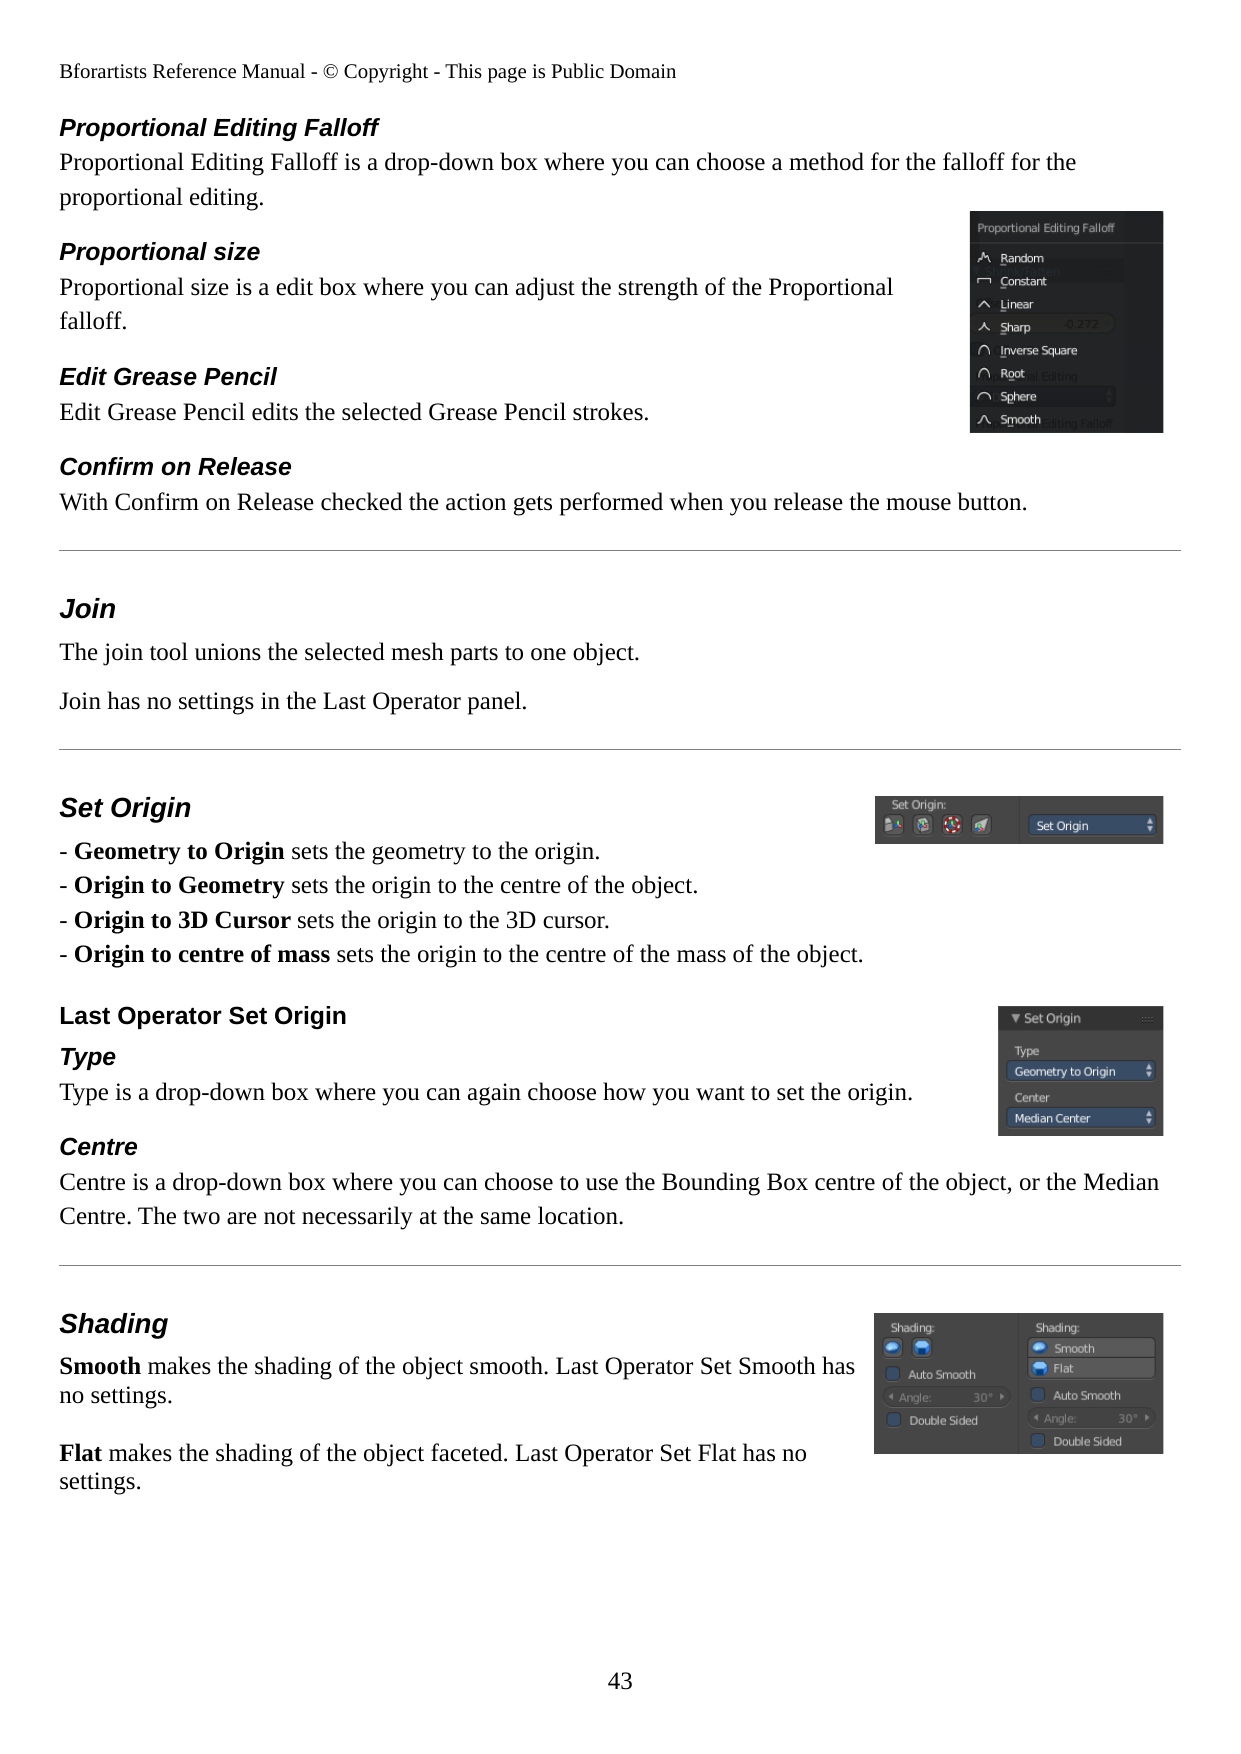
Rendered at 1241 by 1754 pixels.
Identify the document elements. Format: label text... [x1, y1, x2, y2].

subtitle Last Operator Set Origin [59, 1001, 1181, 1029]
subtitle Edit Grease Pencil [59, 362, 969, 390]
subtitle [1164, 362, 1181, 390]
text Join has no settings in the Last Operator panel. [59, 686, 1181, 714]
picture [969, 211, 1164, 433]
text The join tool unions the selected mesh parts to one object. [59, 637, 1181, 666]
text With Confirm on Release checked the action gets performed when you release the mouse button. [59, 487, 1181, 515]
subtitle [1164, 1042, 1181, 1071]
text Flat makes the shading of the object faceted. Last Operator Set Flat has no settings. [59, 1409, 1181, 1495]
text - Geometry to Origin sets the geometry to the origin. - Origin to Geometry sets the origin to the centre of the object. - Origin to 3D Cursor sets the origin to the 3D cursor. - Origin to centre of mass sets the origin to the centre of the mass of the object. [59, 836, 1181, 968]
subtitle Set Origin [59, 792, 1181, 823]
subtitle Type [59, 1042, 998, 1071]
subtitle [1164, 237, 1181, 266]
subtitle Shading [59, 1307, 1181, 1339]
text Proportional size is a edit box where you can adjust the strength of the Proportional falloff. [59, 272, 969, 335]
subtitle Proportional size [59, 237, 969, 266]
text Edit Grease Pencil edits the selected Grease Pencil strokes. [59, 397, 969, 425]
picture [874, 1313, 1164, 1454]
subtitle Join [59, 592, 1181, 624]
text Centre is a drop-down box where you can choose to use the Bounding Box centre of the object, or the Median Centre. The two are not necessarily at the same location. [59, 1167, 1181, 1230]
picture [998, 1006, 1164, 1136]
subtitle Centre [59, 1132, 1181, 1161]
subtitle Proportional Editing Falloff [59, 113, 1181, 141]
text Smooth makes the shading of the object smooth. Last Operator Set Smooth has no settings. [59, 1351, 874, 1409]
subtitle Confirm on Release [59, 452, 1181, 480]
picture [875, 796, 1164, 844]
text Proportional Editing Falloff is a drop-down box where you can choose a method for the falloff for the proportional editing. [59, 147, 1181, 211]
text Type is a drop-down box where you can again choose how you want to set the origin. [59, 1077, 998, 1106]
